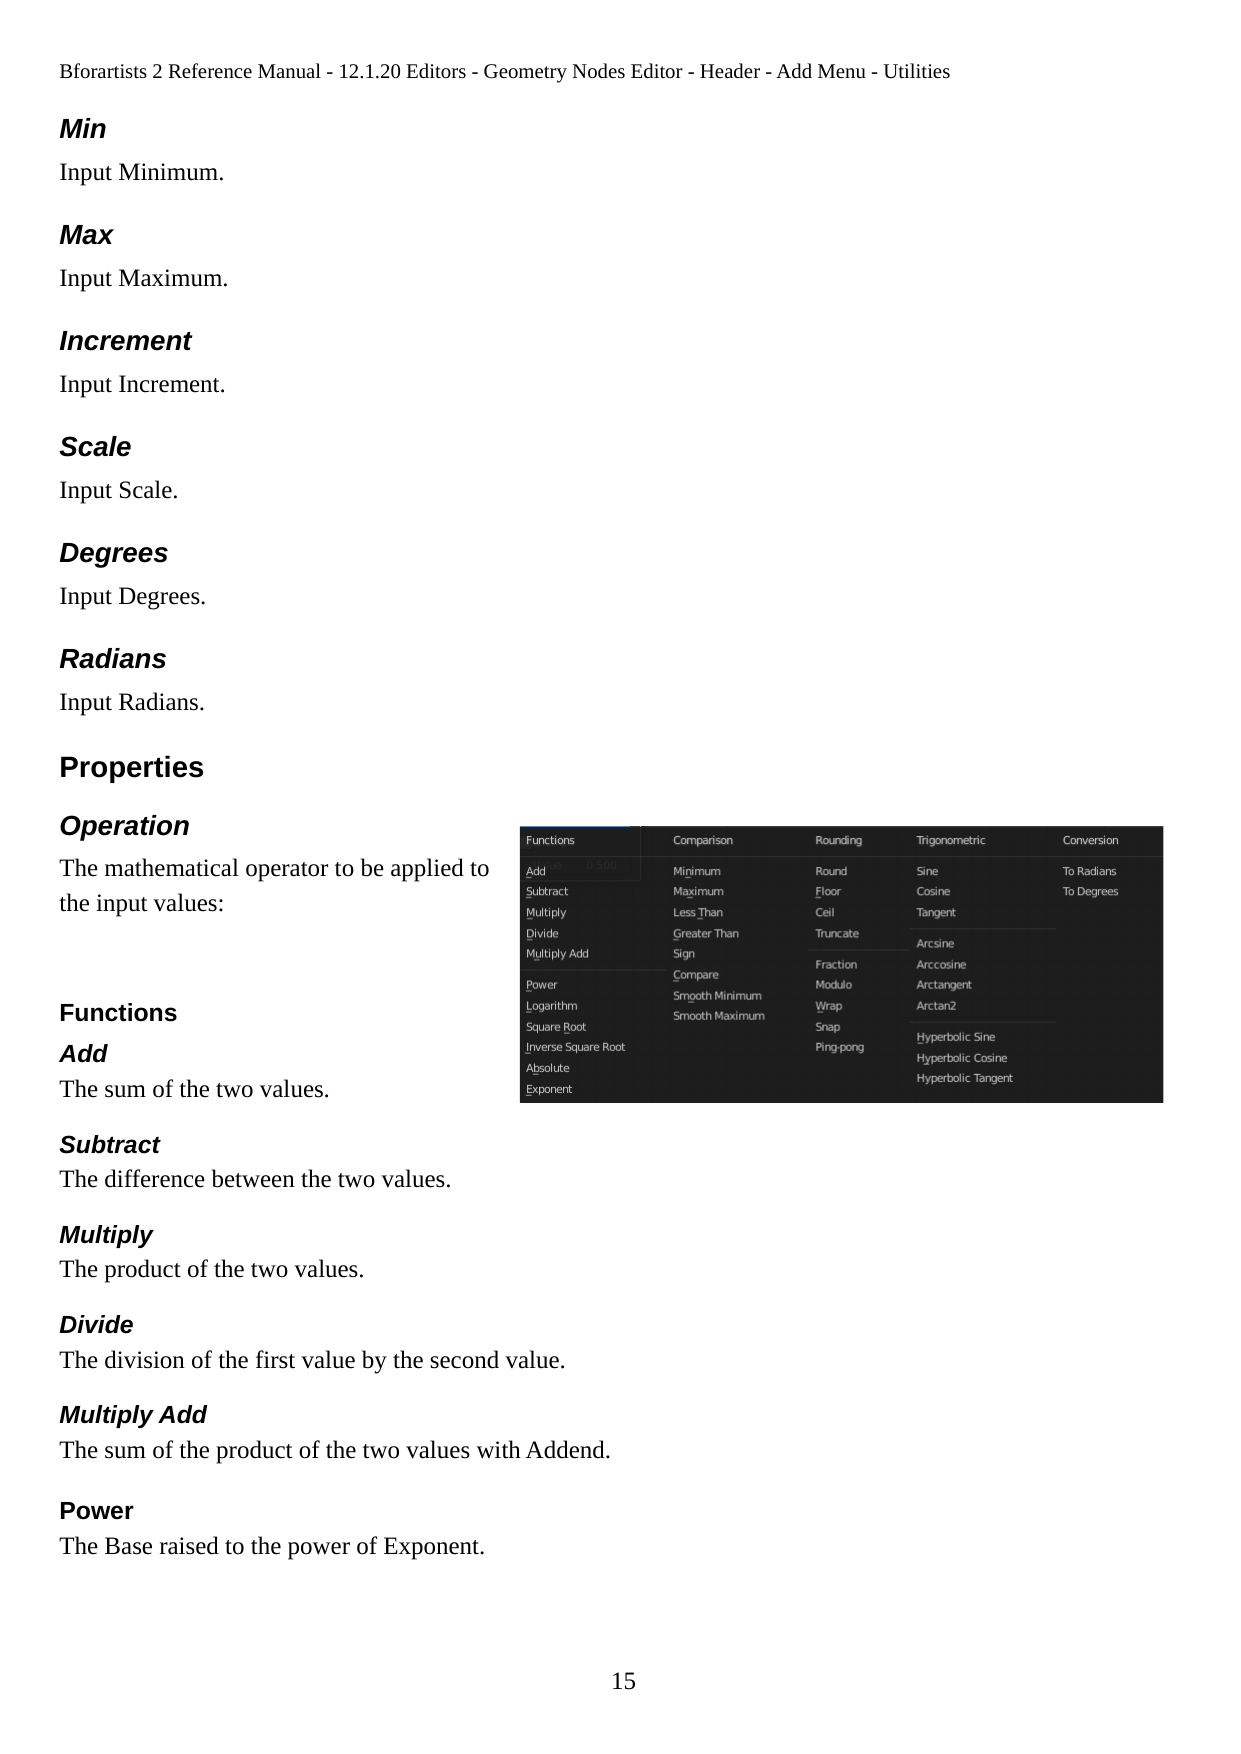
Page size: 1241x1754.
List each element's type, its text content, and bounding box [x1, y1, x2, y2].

text Input Maximum. [59, 263, 1181, 292]
subtitle Multiply [59, 1220, 1181, 1248]
text The division of the first value by the second value. [59, 1345, 1181, 1373]
text The difference between the two values. [59, 1164, 1181, 1193]
subtitle Max [59, 218, 1181, 250]
text The sum of the two values. [59, 1074, 519, 1103]
subtitle Power [59, 1496, 1181, 1525]
text The sum of the product of the two values with Addend. [59, 1435, 1181, 1463]
subtitle [1164, 1039, 1181, 1068]
subtitle Radians [59, 642, 1181, 674]
text Input Increment. [59, 369, 1181, 398]
picture [519, 826, 1164, 1103]
text Input Radians. [59, 687, 1181, 715]
subtitle Operation [59, 809, 1181, 841]
text The mathematical operator to be applied to the input values: [59, 853, 519, 917]
subtitle Properties [59, 750, 1181, 784]
subtitle Increment [59, 324, 1181, 356]
subtitle Functions [59, 998, 519, 1027]
text The product of the two values. [59, 1254, 1181, 1283]
text Input Scale. [59, 475, 1181, 503]
subtitle Scale [59, 430, 1181, 462]
subtitle Degrees [59, 536, 1181, 568]
text The Base raised to the power of Exponent. [59, 1531, 1181, 1560]
subtitle Min [59, 113, 1181, 144]
text Input Degrees. [59, 581, 1181, 609]
text Input Minimum. [59, 157, 1181, 186]
subtitle Divide [59, 1310, 1181, 1338]
subtitle [1164, 998, 1181, 1027]
subtitle Subtract [59, 1130, 1181, 1158]
subtitle Add [59, 1039, 519, 1068]
subtitle Multiply Add [59, 1400, 1181, 1428]
